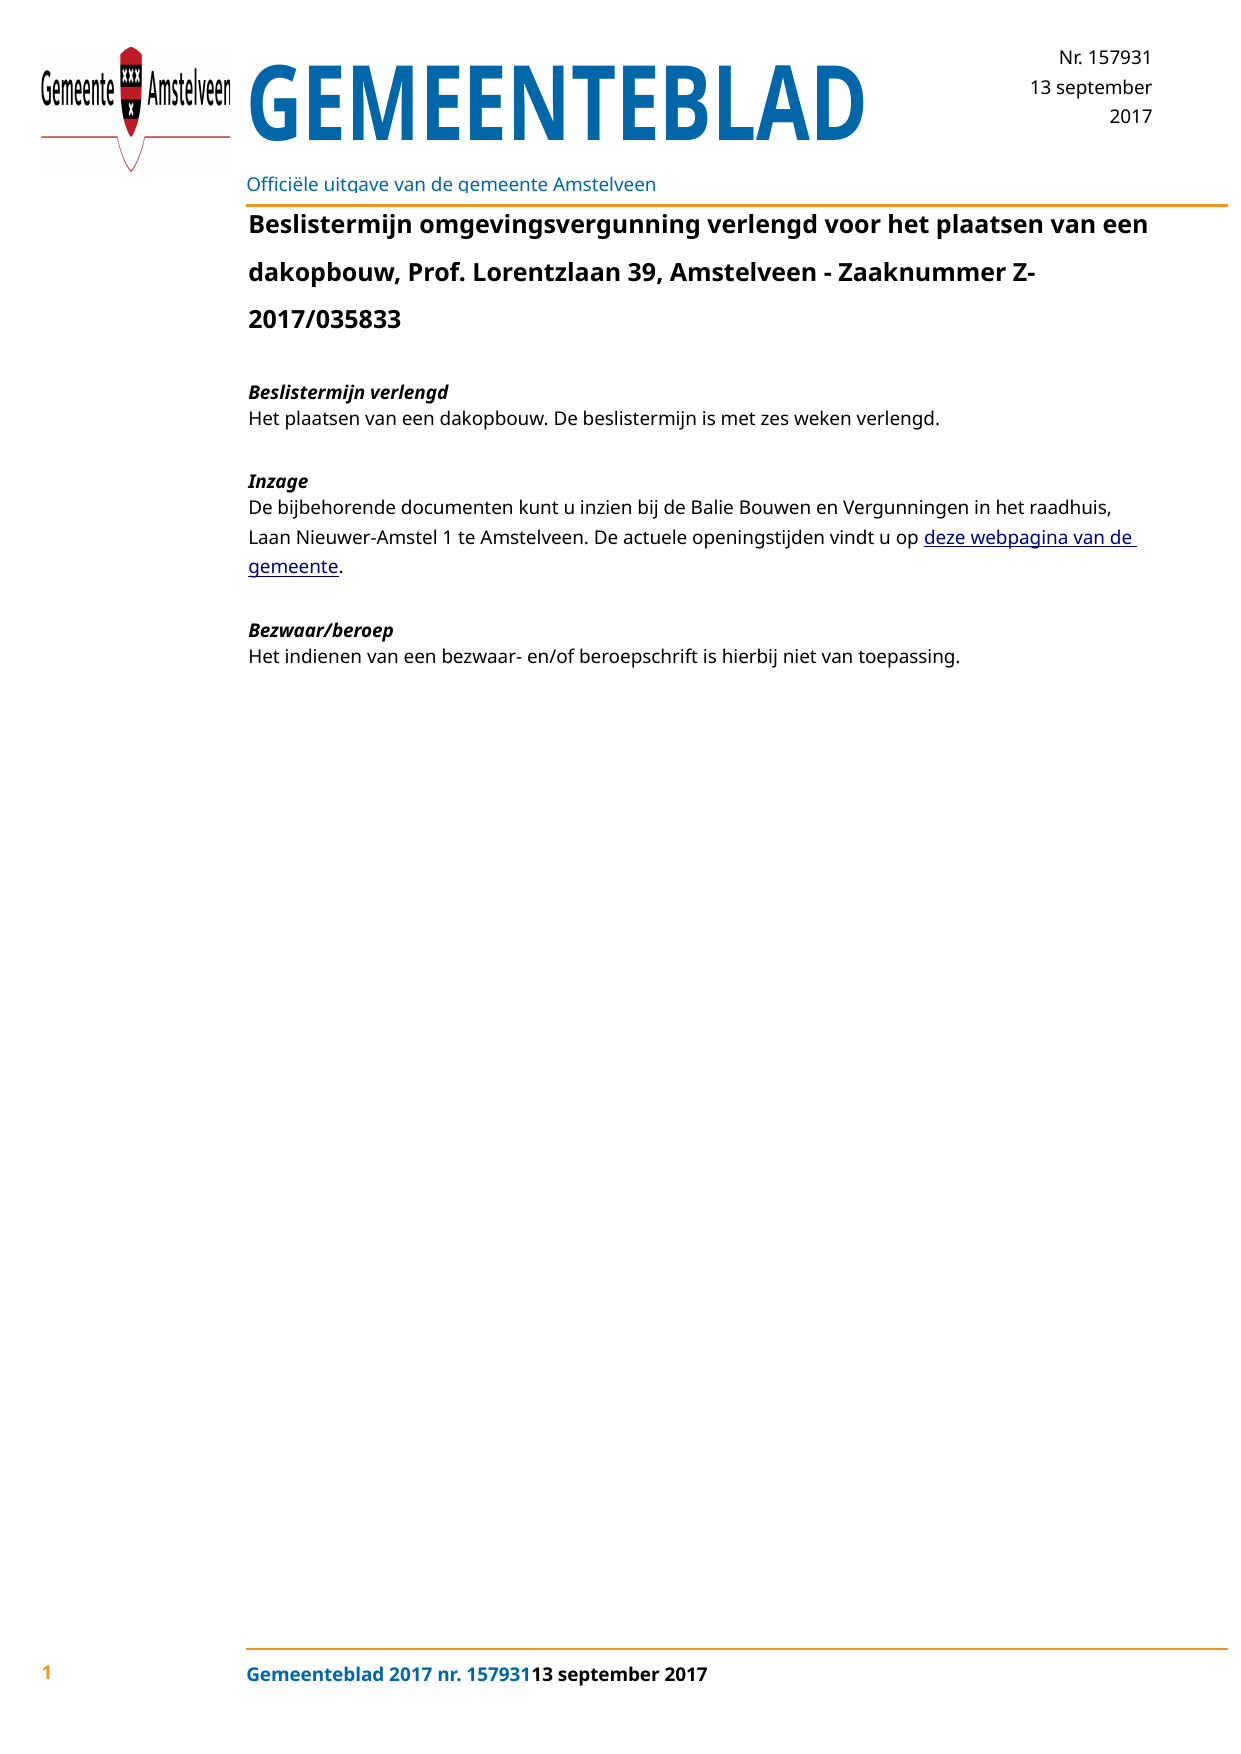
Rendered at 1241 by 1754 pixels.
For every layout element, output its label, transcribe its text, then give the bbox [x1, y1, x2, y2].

text Inzage [248, 469, 1152, 494]
text Het plaatsen van een dakopbouw. De beslistermijn is met zes weken verlengd. [248, 405, 1152, 431]
picture [41, 47, 231, 172]
text Beslistermijn omgevingsvergunning verlengd voor het plaatsen van een dakopbouw, Prof. Lorentzlaan 39, Amstelveen - Zaaknummer Z-2017/035833 [248, 207, 1152, 336]
text Bezwaar/beroep [248, 618, 1152, 643]
text De bijbehorende documenten kunt u inzien bij de Balie Bouwen en Vergunningen in het raadhuis, Laan Nieuwer-Amstel 1 te Amstelveen. De actuele openingstijden vindt u op deze webpagina van de gemeente. [248, 494, 1152, 579]
text Het indienen van een bezwaar- en/of beroepschrift is hierbij niet van toepassing. [248, 643, 1152, 669]
text Beslistermijn verlengd [248, 379, 1152, 405]
